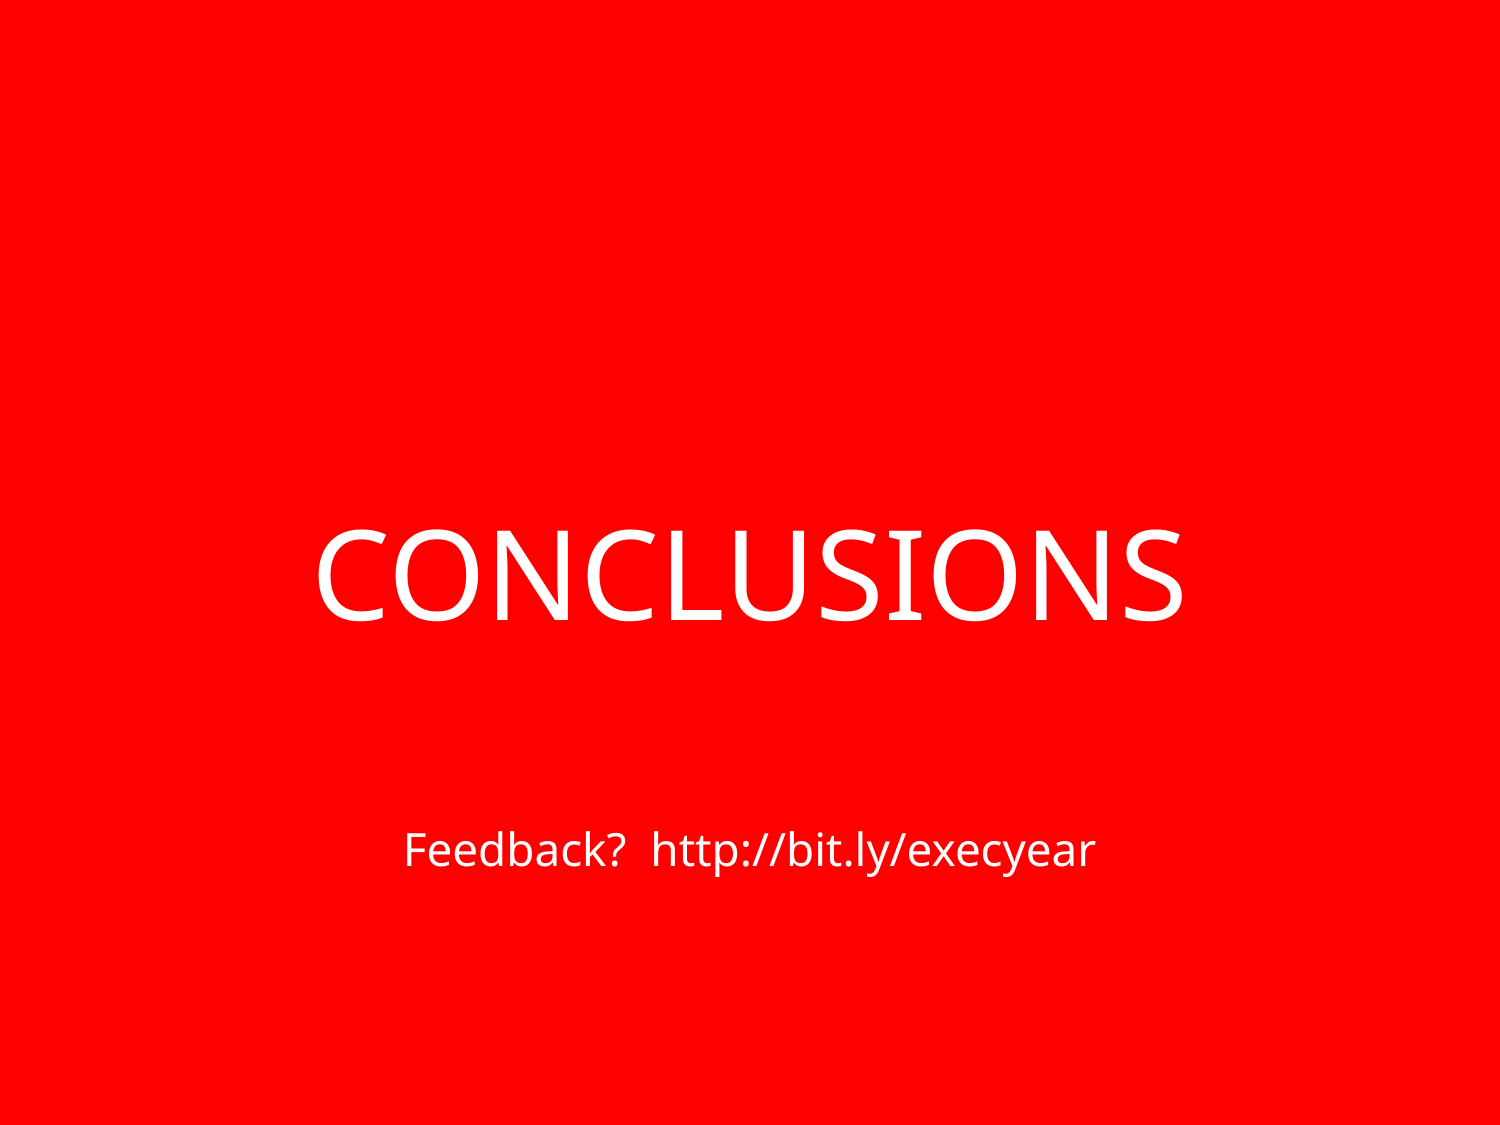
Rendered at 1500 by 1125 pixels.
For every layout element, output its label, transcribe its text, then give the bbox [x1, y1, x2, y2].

list CONCLUSIONS [0, 487, 1500, 781]
